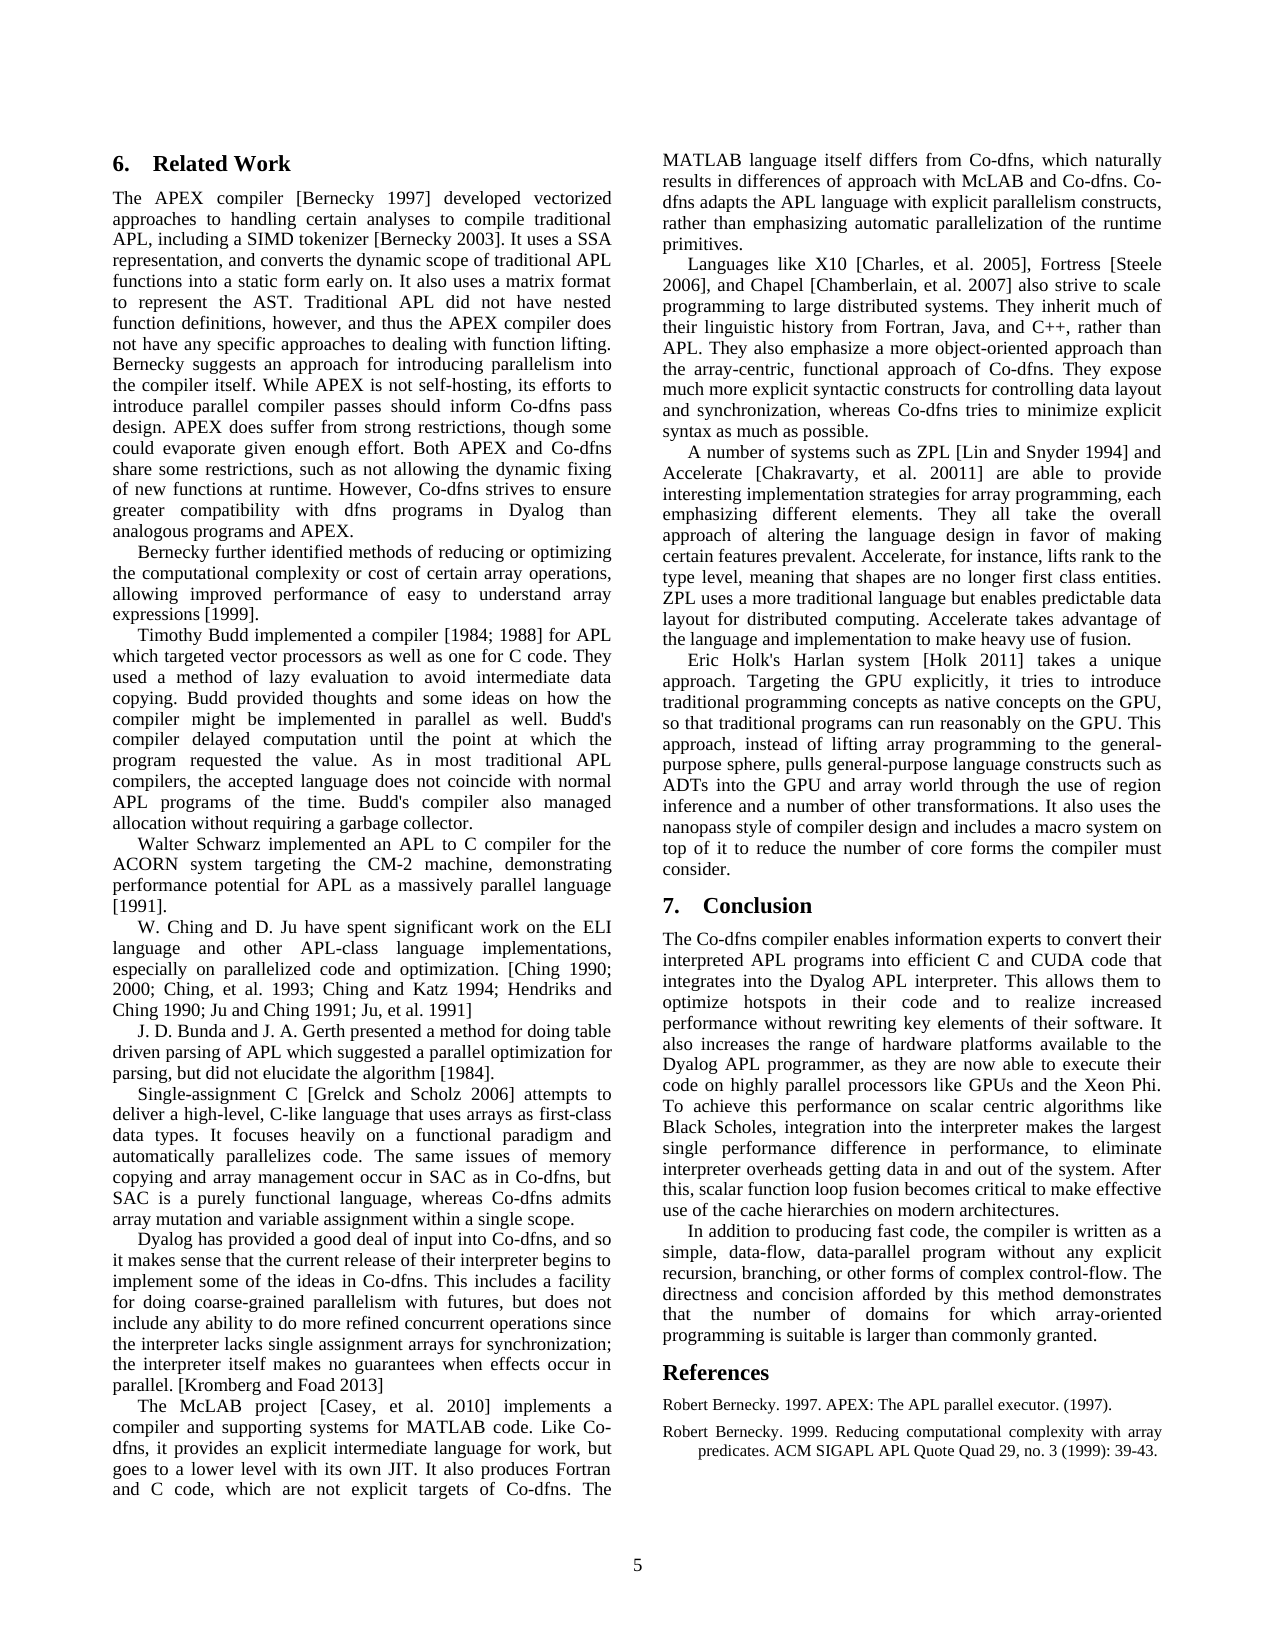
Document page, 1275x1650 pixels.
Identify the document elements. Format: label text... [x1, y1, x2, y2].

text J. D. Bunda and J. A. Gerth presented a method for doing table driven parsing of APL which suggested a parallel optimization for parsing, but did not elucidate the algorithm [1984]. [112, 1021, 612, 1083]
text In addition to producing fast code, the compiler is written as a simple, data-flow, data-parallel program without any explicit recursion, branching, or other forms of complex control-flow. The directness and concision afforded by this method demonstrates that the number of domains for which array-oriented programming is suitable is larger than commonly granted. [662, 1221, 1162, 1346]
text Eric Holk's Harlan system [Holk 2011] takes a unique approach. Targeting the GPU explicitly, it tries to introduce traditional programming concepts as native concepts on the GPU, so that traditional programs can run reasonably on the GPU. This approach, instead of lifting array programming to the general-purpose sphere, pulls general-purpose language constructs such as ADTs into the GPU and array world through the use of region inference and a number of other transformations. It also uses the nanopass style of compiler design and includes a macro system on top of it to reduce the number of core forms the compiler must consider. [662, 650, 1162, 879]
text Walter Schwarz implemented an APL to C compiler for the ACORN system targeting the CM-2 machine, demonstrating performance potential for APL as a massively parallel language [1991]. [112, 833, 612, 917]
text The McLAB project [Casey, et al. 2010] implements a compiler and supporting systems for MATLAB code. Like Co-dfns, it provides an explicit intermediate language for work, but goes to a lower level with its own JIT. It also produces Fortran and C code, which are not explicit targets of Co-dfns. The [112, 1396, 612, 1500]
text Robert Bernecky. 1997. APEX: The APL parallel executor. (1997). [662, 1396, 1162, 1414]
text W. Ching and D. Ju have spent significant work on the ELI language and other APL-class language implementations, especially on parallelized code and optimization. [Ching 1990; 2000; Ching, et al. 1993; Ching and Katz 1994; Hendriks and Ching 1990; Ju and Ching 1991; Ju, et al. 1991] [112, 917, 612, 1021]
text Languages like X10 [Charles, et al. 2005], Fortress [Steele 2006], and Chapel [Chamberlain, et al. 2007] also strive to scale programming to large distributed systems. They inherit much of their linguistic history from Fortran, Java, and C++, rather than APL. They also emphasize a more object-oriented approach than the array-centric, functional approach of Co-dfns. They expose much more explicit syntactic constructs for controlling data layout and synchronization, whereas Co-dfns tries to minimize explicit syntax as much as possible. [662, 254, 1162, 442]
text The APEX compiler [Bernecky 1997] developed vectorized approaches to handling certain analyses to compile traditional APL, including a SIMD tokenizer [Bernecky 2003]. It uses a SSA representation, and converts the dynamic scope of traditional APL functions into a static form early on. It also uses a matrix format to represent the AST. Traditional APL did not have nested function definitions, however, and thus the APEX compiler does not have any specific approaches to dealing with function lifting. Bernecky suggests an approach for introducing parallelism into the compiler itself. While APEX is not self-hosting, its efforts to introduce parallel compiler passes should inform Co-dfns pass design. APEX does suffer from strong restrictions, though some could evaporate given enough effort. Both APEX and Co-dfns share some restrictions, such as not allowing the dynamic fixing of new functions at runtime. However, Co-dfns strives to ensure greater compatibility with dfns programs in Dyalog than analogous programs and APEX. [112, 187, 612, 542]
text MATLAB language itself differs from Co-dfns, which naturally results in differences of approach with McLAB and Co-dfns. Co-dfns adapts the APL language with explicit parallelism constructs, rather than emphasizing automatic parallelization of the runtime primitives. [662, 150, 1162, 254]
text Timothy Budd implemented a compiler [1984; 1988] for APL which targeted vector processors as well as one for C code. They used a method of lazy evaluation to avoid intermediate data copying. Budd provided thoughts and some ideas on how the compiler might be implemented in parallel as well. Budd's compiler delayed computation until the point at which the program requested the value. As in most traditional APL compilers, the accepted language does not coincide with normal APL programs of the time. Budd's compiler also managed allocation without requiring a garbage collector. [112, 625, 612, 833]
text Dyalog has provided a good deal of input into Co-dfns, and so it makes sense that the current release of their interpreter begins to implement some of the ideas in Co-dfns. This includes a facility for doing coarse-grained parallelism with futures, but does not include any ability to do more refined concurrent operations since the interpreter lacks single assignment arrays for synchronization; the interpreter itself makes no guarantees when effects occur in parallel. [Kromberg and Foad 2013] [112, 1229, 612, 1396]
text Single-assignment C [Grelck and Scholz 2006] attempts to deliver a high-level, C-like language that uses arrays as first-class data types. It focuses heavily on a functional paradigm and automatically parallelizes code. The same issues of memory copying and array management occur in SAC as in Co-dfns, but SAC is a purely functional language, whereas Co-dfns admits array mutation and variable assignment within a single scope. [112, 1083, 612, 1229]
text Robert Bernecky. 1999. Reducing computational complexity with array predicates. ACM SIGAPL APL Quote Quad 29, no. 3 (1999): 39-43. [662, 1423, 1162, 1460]
subtitle Related Work [112, 150, 612, 177]
subtitle Conclusion [662, 892, 1162, 919]
text The Co-dfns compiler enables information experts to convert their interpreted APL programs into efficient C and CUDA code that integrates into the Dyalog APL interpreter. This allows them to optimize hotspots in their code and to realize increased performance without rewriting key elements of their software. It also increases the range of hardware platforms available to the Dyalog APL programmer, as they are now able to execute their code on highly parallel processors like GPUs and the Xeon Phi. To achieve this performance on scalar centric algorithms like Black Scholes, integration into the interpreter makes the largest single performance difference in performance, to eliminate interpreter overheads getting data in and out of the system. After this, scalar function loop fusion becomes critical to make effective use of the cache hierarchies on modern architectures. [662, 929, 1162, 1221]
text A number of systems such as ZPL [Lin and Snyder 1994] and Accelerate [Chakravarty, et al. 20011] are able to provide interesting implementation strategies for array programming, each emphasizing different elements. They all take the overall approach of altering the language design in favor of making certain features prevalent. Accelerate, for instance, lifts rank to the type level, meaning that shapes are no longer first class entities. ZPL uses a more traditional language but enables predictable data layout for distributed computing. Accelerate takes advantage of the language and implementation to make heavy use of fusion. [662, 442, 1162, 650]
text Bernecky further identified methods of reducing or optimizing the computational complexity or cost of certain array operations, allowing improved performance of easy to understand array expressions [1999]. [112, 542, 612, 625]
